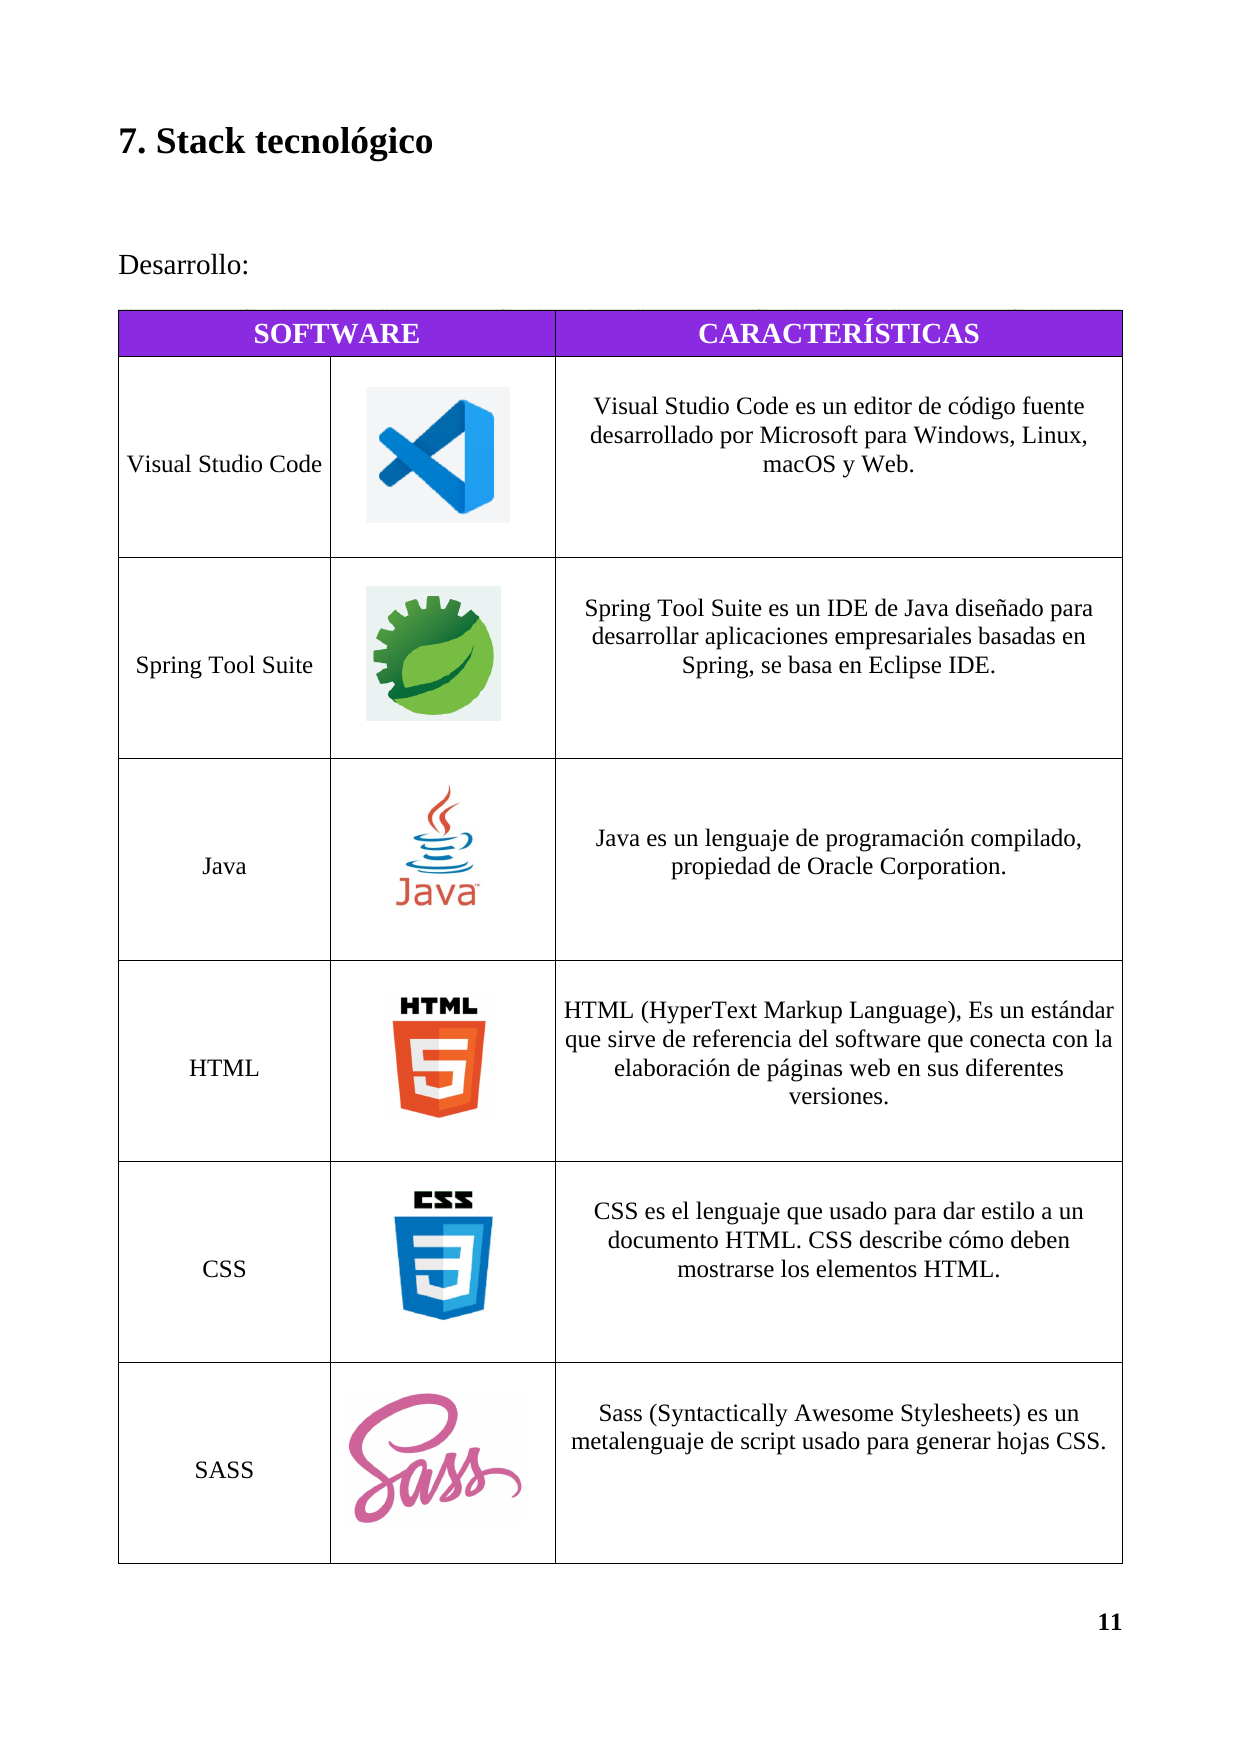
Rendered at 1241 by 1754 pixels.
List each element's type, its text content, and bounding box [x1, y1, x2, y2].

picture [346, 1392, 524, 1524]
picture [366, 586, 502, 721]
table_cell Spring Tool Suite [119, 558, 330, 758]
table_cell HTML (HyperText Markup Language), Es un estándar que sirve de referencia del software que conecta con la elaboración de páginas web en sus diferentes versiones. [556, 961, 1122, 1161]
table_cell CSS es el lenguaje que usado para dar estilo a un documento HTML. CSS describe cómo deben mostrarse los elementos HTML. [556, 1162, 1122, 1362]
table_cell [331, 357, 555, 557]
table_cell Java es un lenguaje de programación compilado, propiedad de Oracle Corporation. [556, 759, 1122, 959]
table_cell [331, 1162, 555, 1362]
table_cell [331, 558, 555, 758]
table_header SOFTWARE [119, 311, 555, 356]
table_cell HTML [119, 961, 330, 1161]
picture [384, 1185, 502, 1324]
table_cell [331, 1363, 555, 1563]
table_cell Sass (Syntactically Awesome Stylesheets) es un metalenguaje de script usado para generar hojas CSS. [556, 1363, 1122, 1563]
table_cell SASS [119, 1363, 330, 1563]
table_cell Spring Tool Suite es un IDE de Java diseñado para desarrollar aplicaciones empresariales basadas en Spring, se basa en Eclipse IDE. [556, 558, 1122, 758]
picture [382, 991, 497, 1122]
table_cell Visual Studio Code [119, 357, 330, 557]
text 7. Stack tecnológico [118, 118, 1122, 161]
text Desarrollo: [118, 247, 1122, 281]
picture [366, 387, 510, 523]
table_cell Visual Studio Code es un editor de código fuente desarrollado por Microsoft para Windows, Linux, macOS y Web. [556, 357, 1122, 557]
table_cell Java [119, 759, 330, 959]
table_cell [331, 961, 555, 1161]
table_cell [331, 759, 555, 959]
picture [372, 777, 503, 921]
table_cell CSS [119, 1162, 330, 1362]
table_header CARACTERÍSTICAS [556, 311, 1122, 356]
